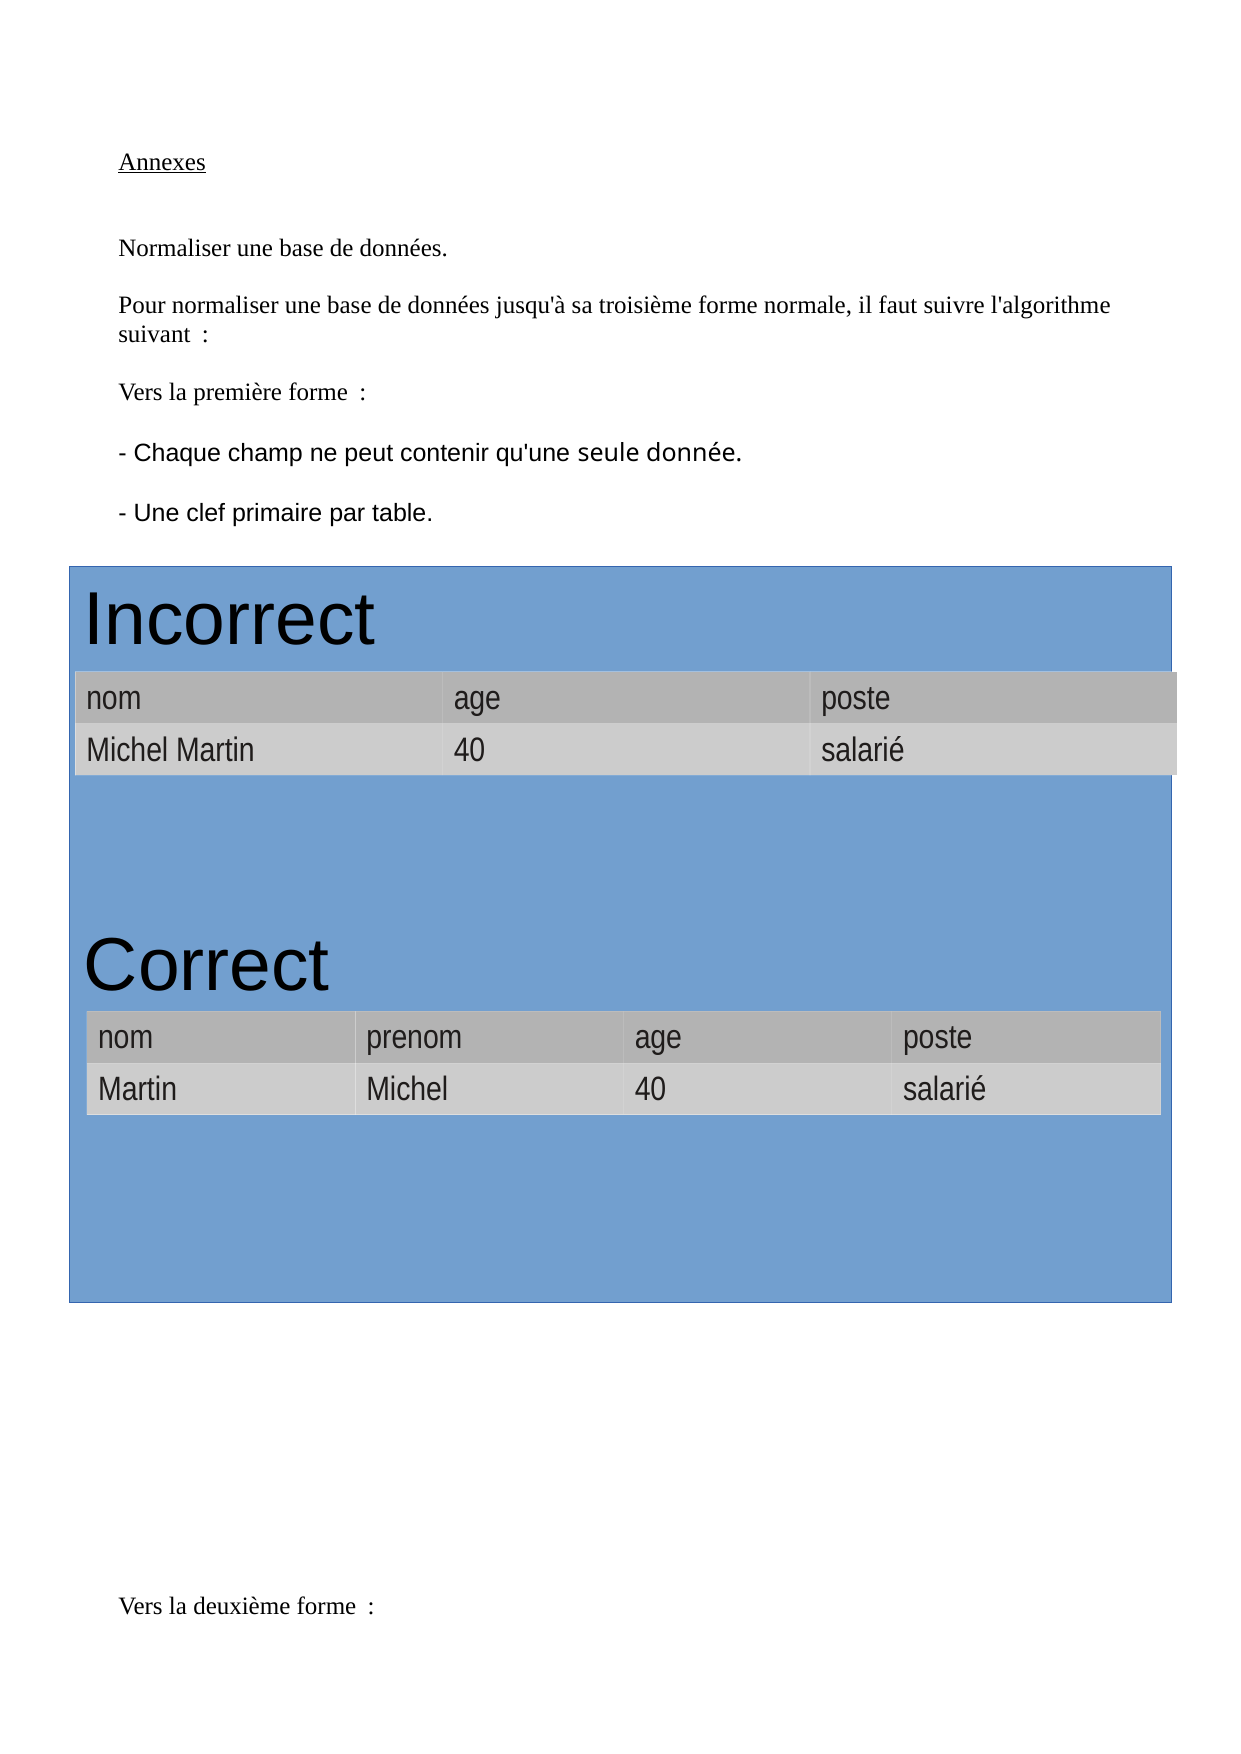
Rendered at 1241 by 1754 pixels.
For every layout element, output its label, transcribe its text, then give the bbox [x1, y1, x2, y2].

text Vers la première forme : [118, 377, 1122, 406]
text Vers la deuxième forme : [118, 1591, 1122, 1620]
text Normaliser une base de données. [118, 233, 1122, 262]
text Pour normaliser une base de données jusqu'à sa troisième forme normale, il faut suivre l'algorithme suivant : [118, 291, 1122, 348]
text - Chaque champ ne peut contenir qu'une seule donnée. [118, 434, 1122, 468]
text - Une clef primaire par table. [118, 498, 1122, 527]
text Annexes [118, 147, 1122, 176]
